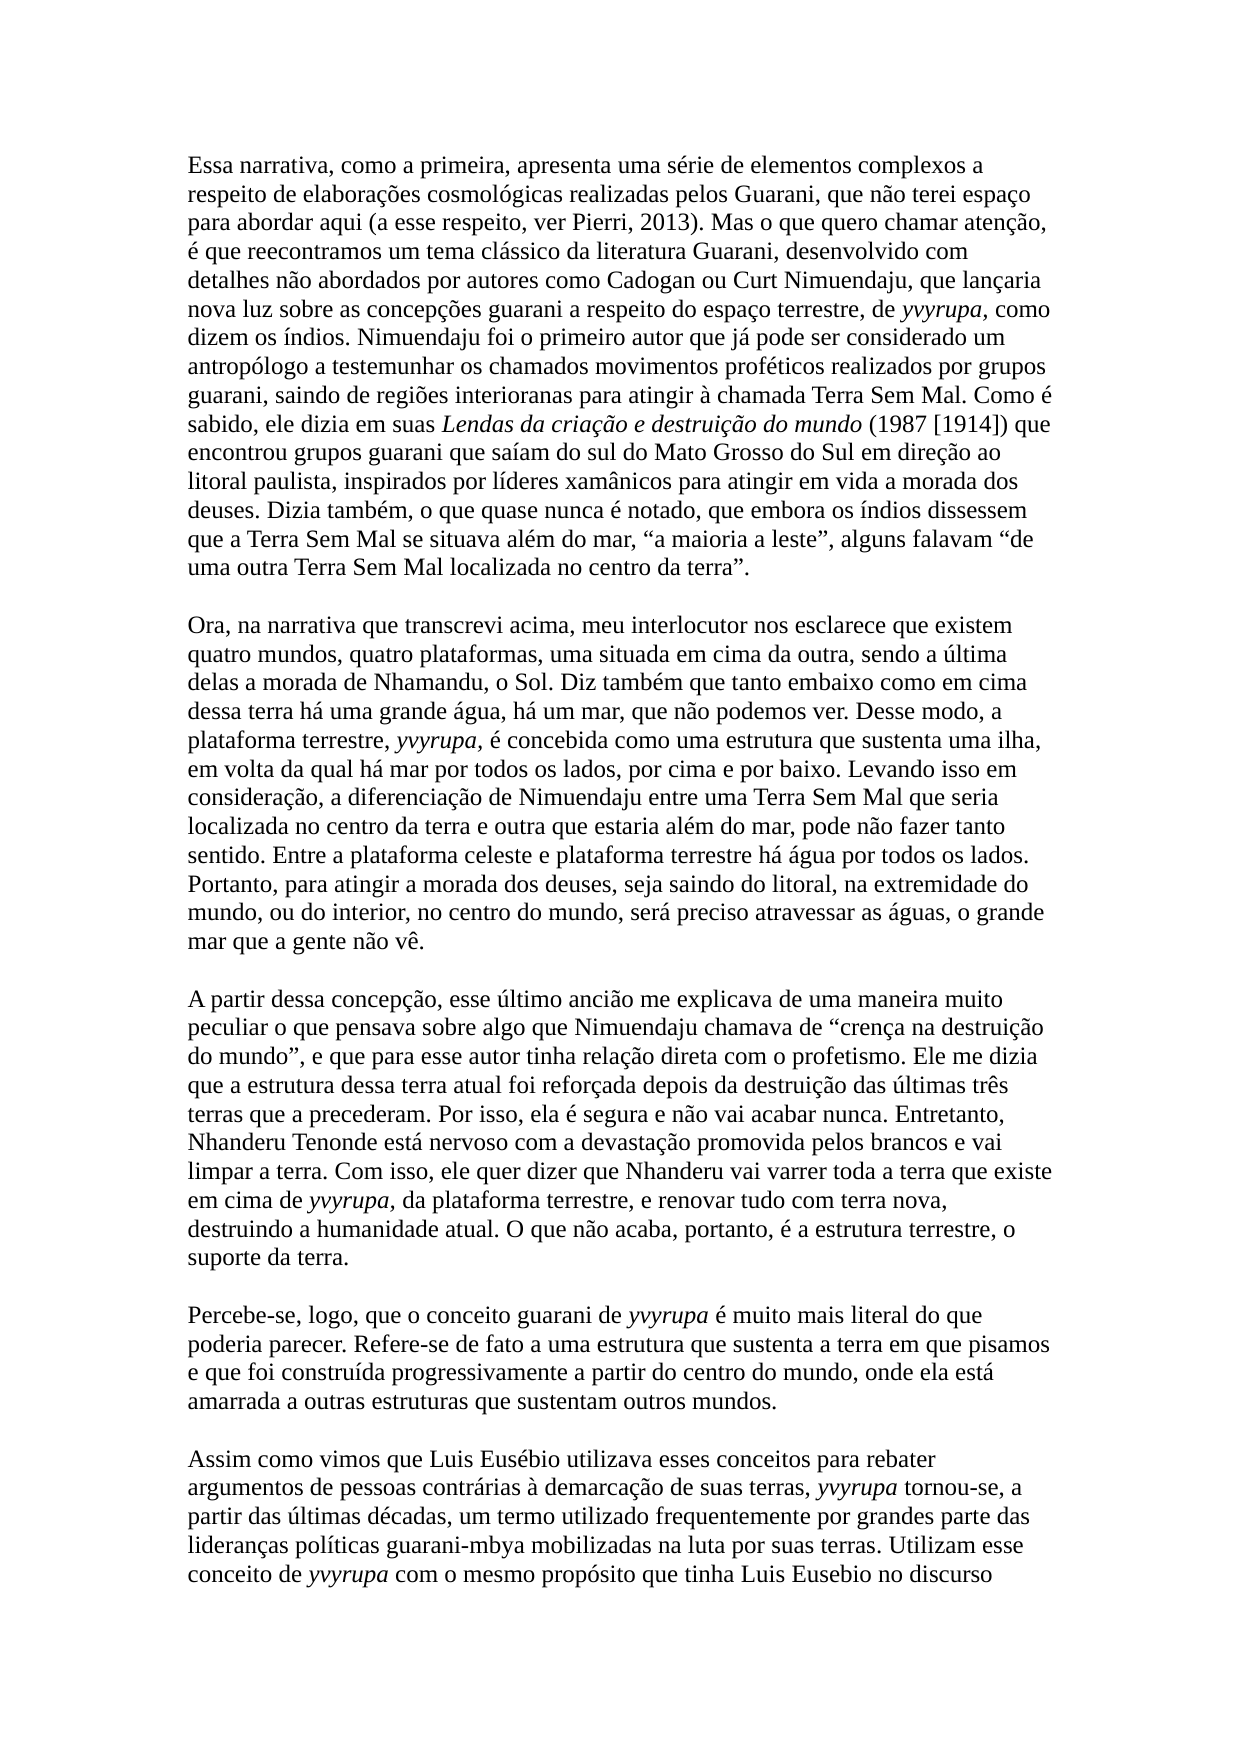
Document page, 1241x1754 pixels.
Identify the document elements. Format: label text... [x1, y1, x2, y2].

text Percebe-se, logo, que o conceito guarani de yvyrupa é muito mais literal do que poderia parecer. Refere-se de fato a uma estrutura que sustenta a terra em que pisamos e que foi construída progressivamente a partir do centro do mundo, onde ela está amarrada a outras estruturas que sustentam outros mundos. [187, 1300, 1053, 1415]
text Ora, na narrativa que transcrevi acima, meu interlocutor nos esclarece que existem quatro mundos, quatro plataformas, uma situada em cima da outra, sendo a última delas a morada de Nhamandu, o Sol. Diz também que tanto embaixo como em cima dessa terra há uma grande água, há um mar, que não podemos ver. Desse modo, a plataforma terrestre, yvyrupa, é concebida como uma estrutura que sustenta uma ilha, em volta da qual há mar por todos os lados, por cima e por baixo. Levando isso em consideração, a diferenciação de Nimuendaju entre uma Terra Sem Mal que seria localizada no centro da terra e outra que estaria além do mar, pode não fazer tanto sentido. Entre a plataforma celeste e plataforma terrestre há água por todos os lados. Portanto, para atingir a morada dos deuses, seja saindo do litoral, na extremidade do mundo, ou do interior, no centro do mundo, será preciso atravessar as águas, o grande mar que a gente não vê. [187, 610, 1053, 955]
text Essa narrativa, como a primeira, apresenta uma série de elementos complexos a respeito de elaborações cosmológicas realizadas pelos Guarani, que não terei espaço para abordar aqui (a esse respeito, ver Pierri, 2013). Mas o que quero chamar atenção, é que reecontramos um tema clássico da literatura Guarani, desenvolvido com detalhes não abordados por autores como Cadogan ou Curt Nimuendaju, que lançaria nova luz sobre as concepções guarani a respeito do espaço terrestre, de yvyrupa, como dizem os índios. Nimuendaju foi o primeiro autor que já pode ser considerado um antropólogo a testemunhar os chamados movimentos proféticos realizados por grupos guarani, saindo de regiões interioranas para atingir à chamada Terra Sem Mal. Como é sabido, ele dizia em suas Lendas da criação e destruição do mundo (1987 [1914]) que encontrou grupos guarani que saíam do sul do Mato Grosso do Sul em direção ao litoral paulista, inspirados por líderes xamânicos para atingir em vida a morada dos deuses. Dizia também, o que quase nunca é notado, que embora os índios dissessem que a Terra Sem Mal se situava além do mar, “a maioria a leste”, alguns falavam “de uma outra Terra Sem Mal localizada no centro da terra”. [187, 150, 1053, 581]
text Assim como vimos que Luis Eusébio utilizava esses conceitos para rebater argumentos de pessoas contrárias à demarcação de suas terras, yvyrupa tornou-se, a partir das últimas décadas, um termo utilizado frequentemente por grandes parte das lideranças políticas guarani-mbya mobilizadas na luta por suas terras. Utilizam esse conceito de yvyrupa com o mesmo propósito que tinha Luis Eusebio no discurso [187, 1444, 1053, 1587]
text A partir dessa concepção, esse último ancião me explicava de uma maneira muito peculiar o que pensava sobre algo que Nimuendaju chamava de “crença na destruição do mundo”, e que para esse autor tinha relação direta com o profetismo. Ele me dizia que a estrutura dessa terra atual foi reforçada depois da destruição das últimas três terras que a precederam. Por isso, ela é segura e não vai acabar nunca. Entretanto, Nhanderu Tenonde está nervoso com a devastação promovida pelos brancos e vai limpar a terra. Com isso, ele quer dizer que Nhanderu vai varrer toda a terra que existe em cima de yvyrupa, da plataforma terrestre, e renovar tudo com terra nova, destruindo a humanidade atual. O que não acaba, portanto, é a estrutura terrestre, o suporte da terra. [187, 984, 1053, 1271]
